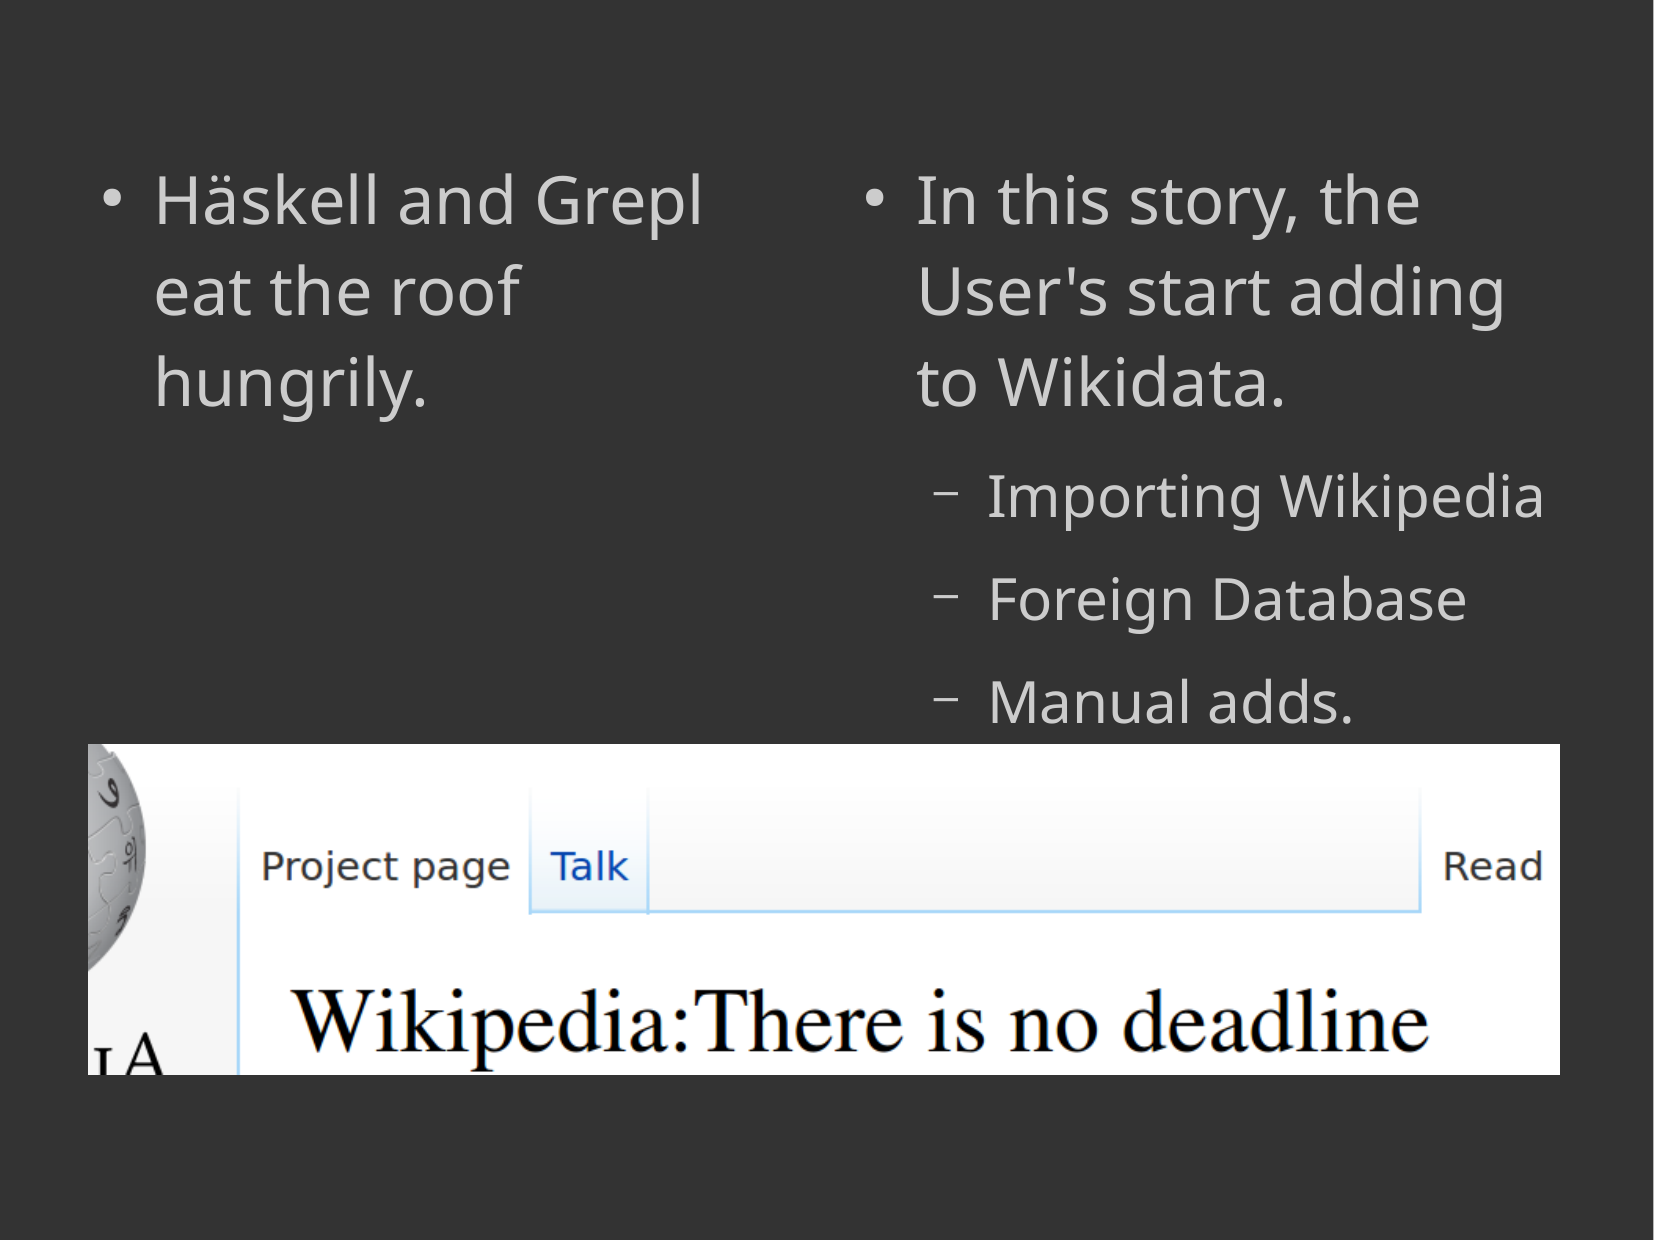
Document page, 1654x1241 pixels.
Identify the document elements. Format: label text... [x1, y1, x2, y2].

list In this story, the User's start adding to Wikidata. Importing Wikipedia Foreign Database Manual adds. [845, 153, 1572, 1010]
picture [88, 744, 1560, 1075]
list Häskell and Grepl eat the roof hungrily. [82, 153, 809, 1010]
